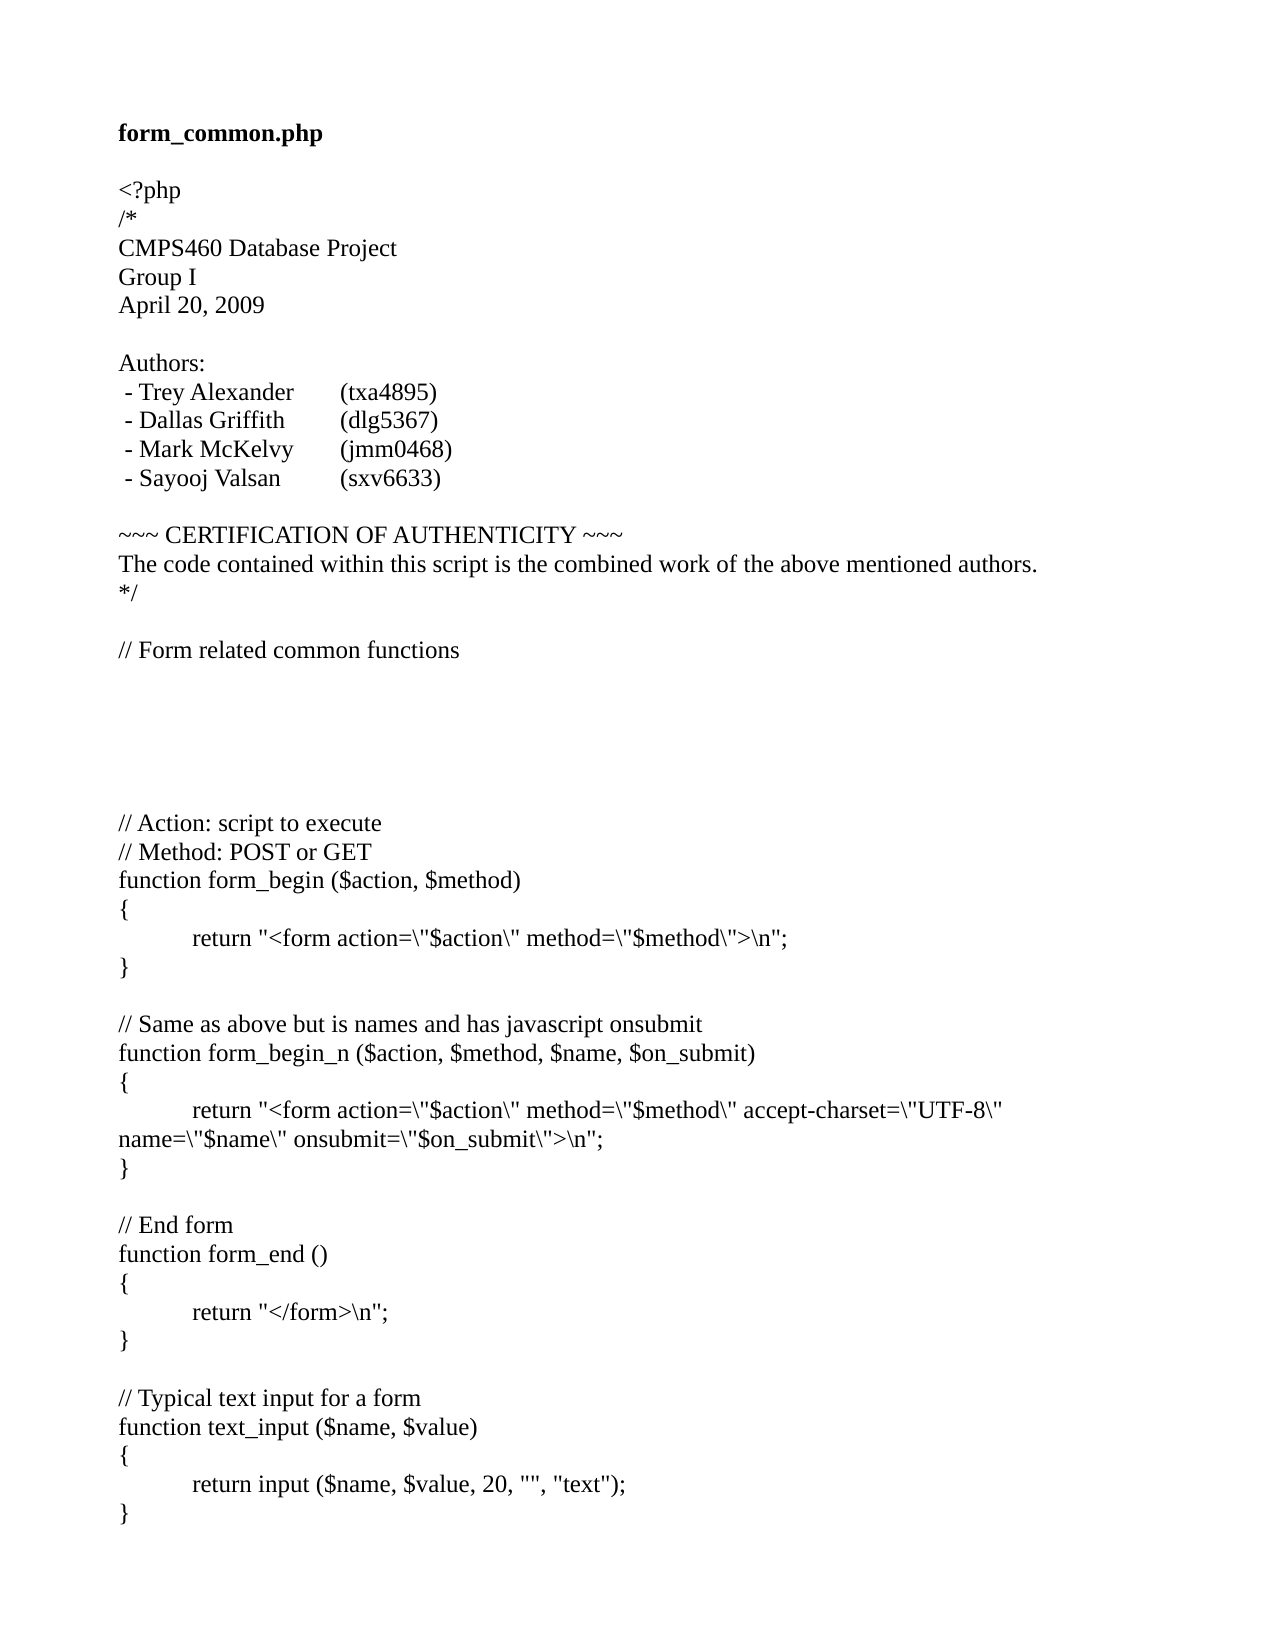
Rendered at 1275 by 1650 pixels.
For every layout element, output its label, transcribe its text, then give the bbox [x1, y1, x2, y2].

text } [118, 1326, 1157, 1354]
text // Action: script to execute [118, 808, 1157, 837]
text } [118, 952, 1157, 981]
text <?php [118, 176, 1157, 204]
text /* [118, 204, 1157, 233]
text function form_end () [118, 1239, 1157, 1268]
text // Form related common functions [118, 636, 1157, 664]
text - Mark McKelvy (jmm0468) [118, 434, 1157, 463]
text The code contained within this script is the combined work of the above mentioned authors. [118, 549, 1157, 578]
text { [118, 1067, 1157, 1096]
text return input ($name, $value, 20, "", "text"); [118, 1469, 1157, 1498]
text - Trey Alexander (txa4895) [118, 377, 1157, 406]
text April 20, 2009 [118, 291, 1157, 319]
text // Same as above but is names and has javascript onsubmit [118, 1009, 1157, 1038]
text // Method: POST or GET [118, 837, 1157, 866]
text } [118, 1498, 1157, 1527]
text - Sayooj Valsan (sxv6633) [118, 463, 1157, 492]
text Group I [118, 262, 1157, 291]
text { [118, 1441, 1157, 1469]
text function form_begin_n ($action, $method, $name, $on_submit) [118, 1038, 1157, 1067]
text */ [118, 578, 1157, 607]
text return "<form action=\"$action\" method=\"$method\">\n"; [118, 923, 1157, 952]
text Authors: [118, 348, 1157, 377]
text { [118, 1268, 1157, 1297]
text - Dallas Griffith (dlg5367) [118, 406, 1157, 434]
text ~~~ CERTIFICATION OF AUTHENTICITY ~~~ [118, 521, 1157, 549]
text return "<form action=\"$action\" method=\"$method\" accept-charset=\"UTF-8\" name=\"$name\" onsubmit=\"$on_submit\">\n"; [118, 1096, 1157, 1153]
text form_common.php [118, 118, 1157, 147]
text // End form [118, 1211, 1157, 1239]
text } [118, 1153, 1157, 1182]
text return "</form>\n"; [118, 1297, 1157, 1326]
text function text_input ($name, $value) [118, 1412, 1157, 1441]
text function form_begin ($action, $method) [118, 866, 1157, 894]
text { [118, 894, 1157, 923]
text CMPS460 Database Project [118, 233, 1157, 262]
text // Typical text input for a form [118, 1383, 1157, 1412]
